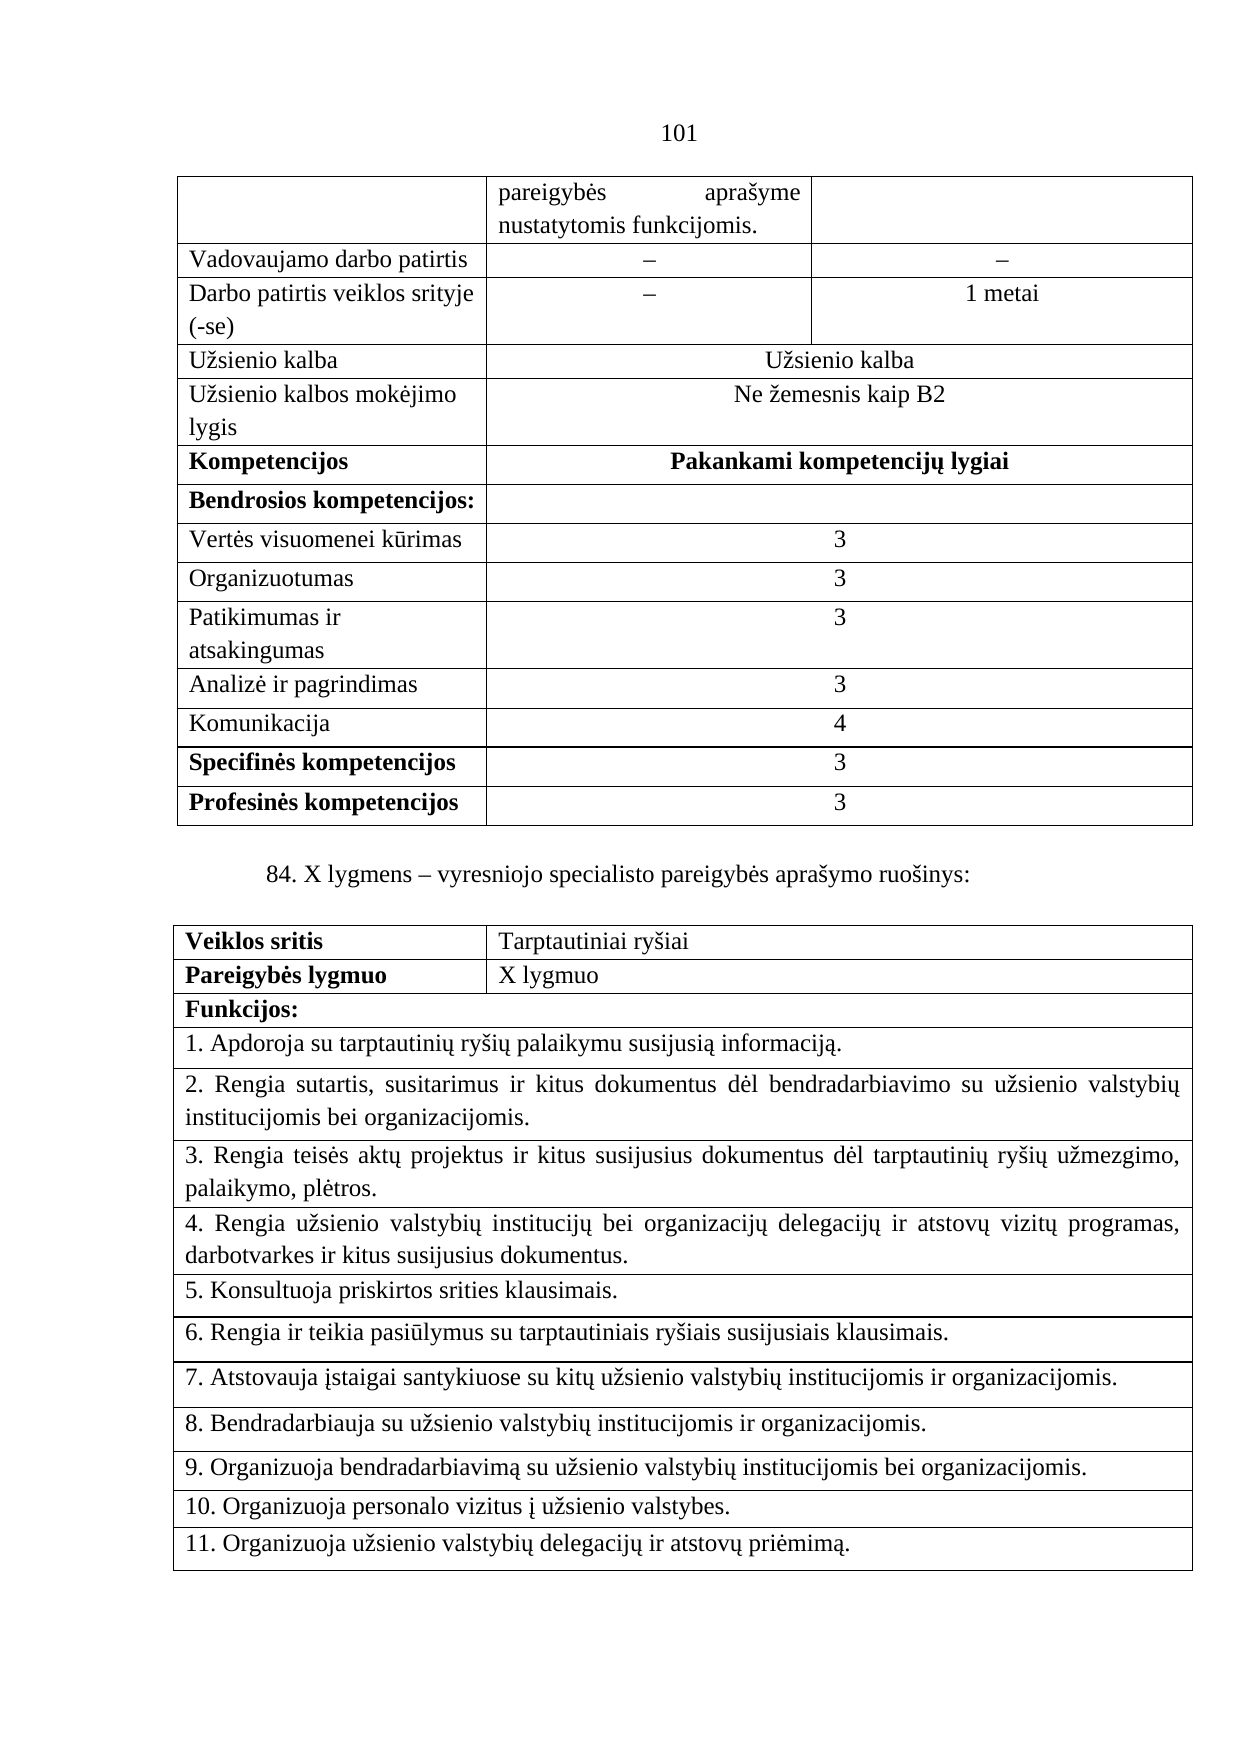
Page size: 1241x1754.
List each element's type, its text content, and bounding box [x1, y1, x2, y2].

table_cell X lygmuo [487, 960, 1192, 993]
table_cell Ne žemesnis kaip B2 [487, 379, 1192, 445]
table_cell Užsienio kalba [487, 345, 1192, 378]
table_cell Vertės visuomenei kūrimas [178, 524, 486, 562]
table_header Veiklos sritis [174, 926, 486, 959]
table_cell 4. Rengia užsienio valstybių institucijų bei organizacijų delegacijų ir atstovų vizitų programas, darbotvarkes ir kitus susijusius dokumentus. [174, 1208, 1192, 1274]
table_cell 2. Rengia sutartis, susitarimus ir kitus dokumentus dėl bendradarbiavimo su užsienio valstybių institucijomis bei organizacijomis. [174, 1069, 1192, 1139]
table_cell 7. Atstovauja įstaigai santykiuose su kitų užsienio valstybių institucijomis ir organizacijomis. [174, 1363, 1192, 1407]
table_cell Analizė ir pagrindimas [178, 669, 486, 707]
table_cell 3 [487, 748, 1192, 786]
table_cell Specifinės kompetencijos [178, 748, 486, 786]
table_header Tarptautiniai ryšiai [487, 926, 1192, 959]
table_cell – [487, 244, 811, 277]
table_cell [487, 485, 1192, 523]
table_cell 3 [487, 524, 1192, 562]
table_cell 3 [487, 602, 1192, 668]
table_cell Bendrosios kompetencijos: [178, 485, 486, 523]
table_cell 5. Konsultuoja priskirtos srities klausimais. [174, 1275, 1192, 1316]
table_cell 8. Bendradarbiauja su užsienio valstybių institucijomis ir organizacijomis. [174, 1408, 1192, 1451]
table_cell 1 metai [812, 278, 1192, 344]
table_cell 9. Organizuoja bendradarbiavimą su užsienio valstybių institucijomis bei organizacijomis. [174, 1452, 1192, 1490]
table_cell – [487, 278, 811, 344]
table_cell Organizuotumas [178, 563, 486, 601]
table_cell Darbo patirtis veiklos srityje (-se) [178, 278, 486, 344]
table_cell Funkcijos: [174, 994, 1192, 1027]
table_cell – [812, 244, 1192, 277]
table_cell 4 [487, 709, 1192, 746]
table_cell 6. Rengia ir teikia pasiūlymus su tarptautiniais ryšiais susijusiais klausimais. [174, 1318, 1192, 1361]
table_cell Profesinės kompetencijos [178, 787, 486, 824]
table_cell Užsienio kalba [178, 345, 486, 378]
table_cell Kompetencijos [178, 446, 486, 484]
table_cell Vadovaujamo darbo patirtis [178, 244, 486, 277]
table_cell 11. Organizuoja užsienio valstybių delegacijų ir atstovų priėmimą. [174, 1528, 1192, 1569]
table_cell 3 [487, 563, 1192, 601]
table_cell 1. Apdoroja su tarptautinių ryšių palaikymu susijusią informaciją. [174, 1028, 1192, 1068]
table_cell [178, 177, 486, 243]
table_cell 3 [487, 787, 1192, 824]
table_cell Pakankami kompetencijų lygiai [487, 446, 1192, 484]
text 84. X lygmens – vyresniojo specialisto pareigybės aprašymo ruošinys: [177, 859, 1181, 887]
table_cell [812, 177, 1192, 243]
table_cell pareigybės aprašyme nustatytomis funkcijomis. [487, 177, 811, 243]
table_cell Komunikacija [178, 709, 486, 746]
table_cell 10. Organizuoja personalo vizitus į užsienio valstybes. [174, 1491, 1192, 1527]
table_cell Patikimumas ir atsakingumas [178, 602, 486, 668]
table_cell 3 [487, 669, 1192, 707]
table_cell Užsienio kalbos mokėjimo lygis [178, 379, 486, 445]
table_cell 3. Rengia teisės aktų projektus ir kitus susijusius dokumentus dėl tarptautinių ryšių užmezgimo, palaikymo, plėtros. [174, 1141, 1192, 1207]
table_cell Pareigybės lygmuo [174, 960, 486, 993]
